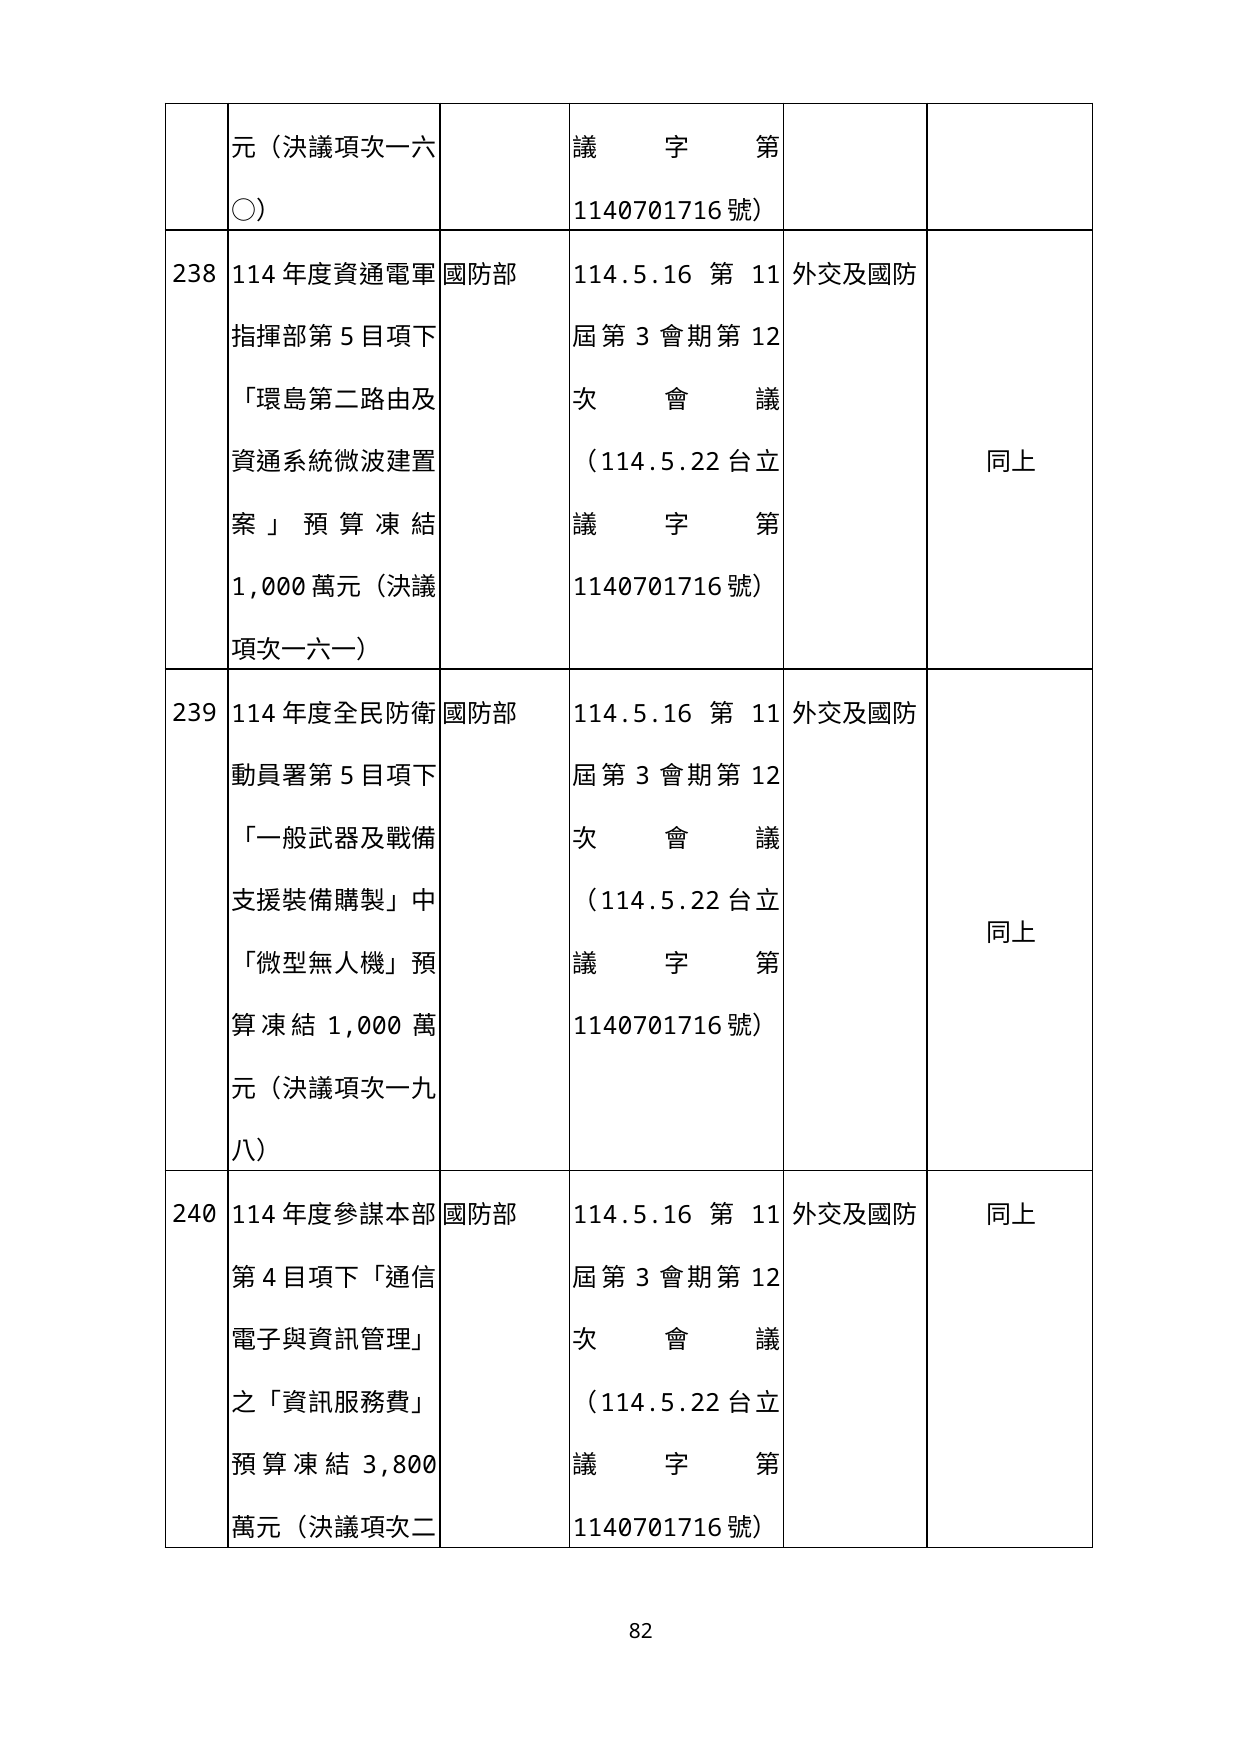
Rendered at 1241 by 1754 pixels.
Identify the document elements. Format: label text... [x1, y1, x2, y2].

table_cell 外交及國防 [784, 231, 926, 668]
table_cell 114.5.16第11屆第3會期第12次會議（114.5.22台立議字第1140701716號） [570, 231, 783, 668]
table_cell 元（決議項次一六○） [229, 104, 439, 229]
table_cell [166, 104, 227, 229]
table_cell 114.5.16第11屆第3會期第12次會議（114.5.22台立議字第1140701716號） [570, 670, 783, 1170]
table_cell 國防部 [441, 1171, 569, 1546]
table_cell 外交及國防 [784, 670, 926, 1170]
table_cell [166, 231, 227, 668]
table_cell 114年度參謀本部第4目項下「通信電子與資訊管理」之「資訊服務費」預算凍結3,800萬元（決議項次二 [229, 1171, 439, 1546]
table_cell [166, 670, 227, 1170]
table_cell [166, 1171, 227, 1546]
table_cell 同上 [928, 1171, 1092, 1546]
table_cell 外交及國防 [784, 1171, 926, 1546]
table_cell [784, 104, 926, 229]
table_cell 114.5.16第11屆第3會期第12次會議（114.5.22台立議字第1140701716號） [570, 1171, 783, 1546]
table_cell 國防部 [441, 231, 569, 668]
table_cell 同上 [928, 670, 1092, 1170]
table_cell 114年度全民防衛動員署第5目項下「一般武器及戰備支援裝備購製」中「微型無人機」預算凍結1,000萬元（決議項次一九八） [229, 670, 439, 1170]
table_cell 議字第1140701716號） [570, 104, 783, 229]
table_cell 同上 [928, 231, 1092, 668]
table_cell 114年度資通電軍指揮部第5目項下「環島第二路由及資通系統微波建置案」預算凍結1,000萬元（決議項次一六一） [229, 231, 439, 668]
table_cell [928, 104, 1092, 229]
table_cell [441, 104, 569, 229]
table_cell 國防部 [441, 670, 569, 1170]
